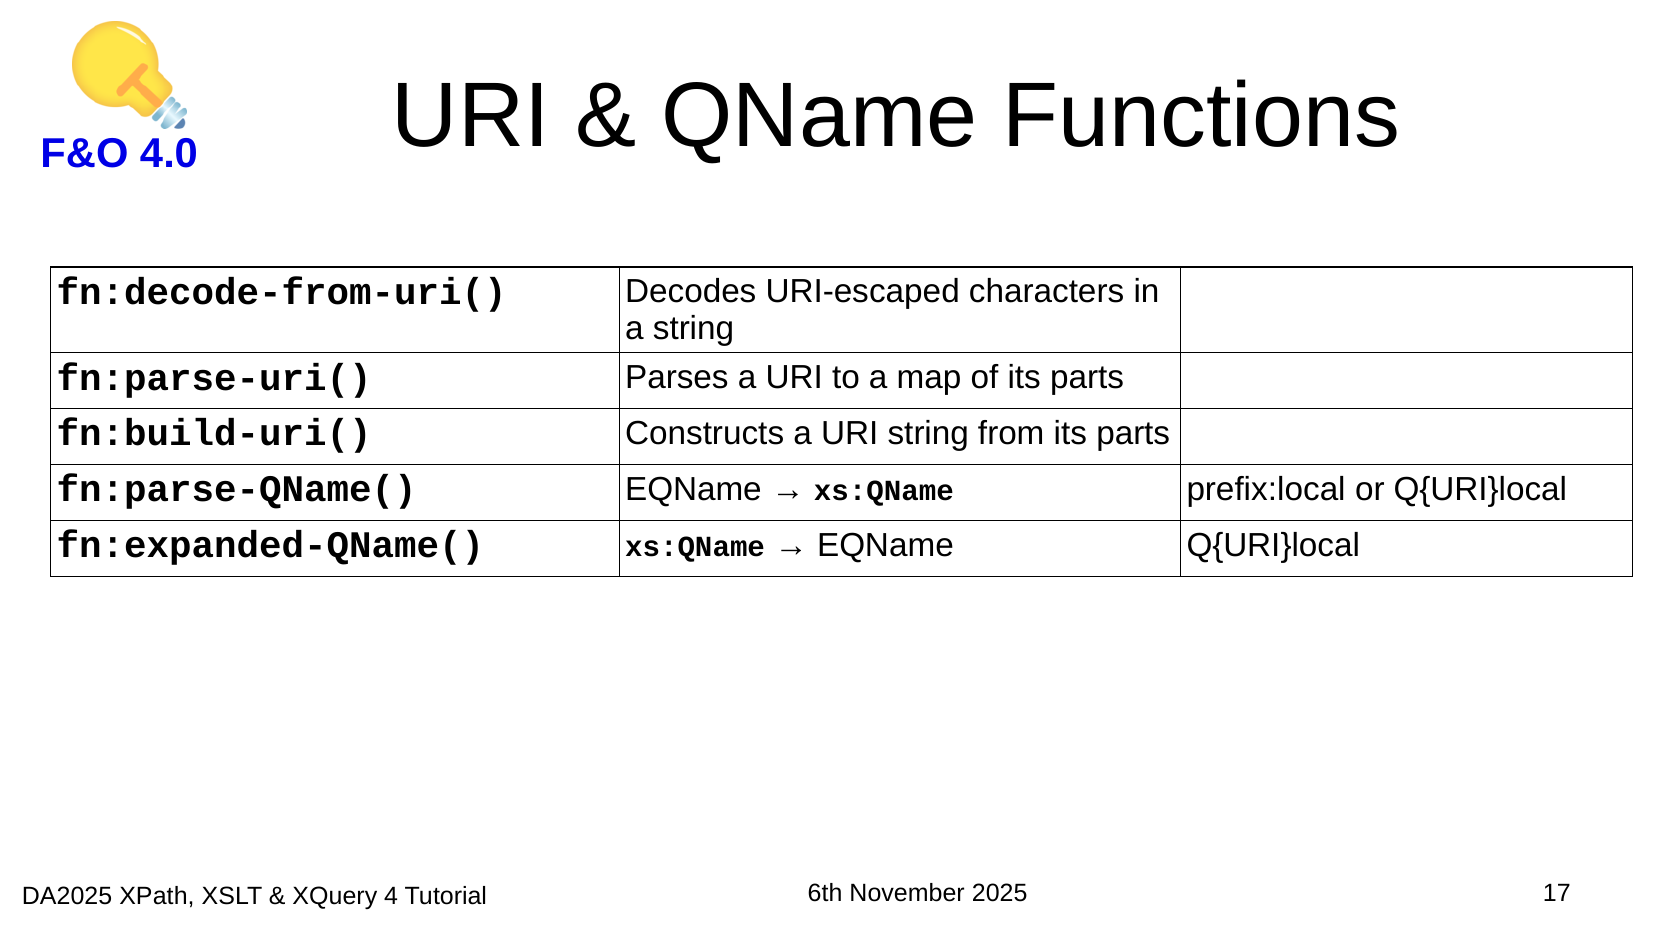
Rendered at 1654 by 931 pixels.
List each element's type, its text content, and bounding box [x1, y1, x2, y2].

table_cell fn:parse-uri() [51, 353, 619, 408]
table_cell [1181, 409, 1632, 464]
table_cell xs:QName → EQName [620, 521, 1180, 576]
table_cell fn:expanded-QName() [51, 521, 619, 576]
table_cell [1181, 353, 1632, 408]
table_header Decodes URI-escaped characters in a string [620, 268, 1180, 352]
table_cell prefix:local or Q{URI}local [1181, 465, 1632, 520]
table_cell Constructs a URI string from its parts [620, 409, 1180, 464]
table_cell EQName → xs:QName [620, 465, 1180, 520]
table_cell fn:parse-QName() [51, 465, 619, 520]
table_header [1181, 268, 1632, 352]
table_header fn:decode-from-uri() [51, 268, 619, 352]
table_cell Q{URI}local [1181, 521, 1632, 576]
title URI & QName Functions [222, 37, 1571, 193]
picture [72, 21, 187, 129]
table_cell Parses a URI to a map of its parts [620, 353, 1180, 408]
table_cell fn:build-uri() [51, 409, 619, 464]
